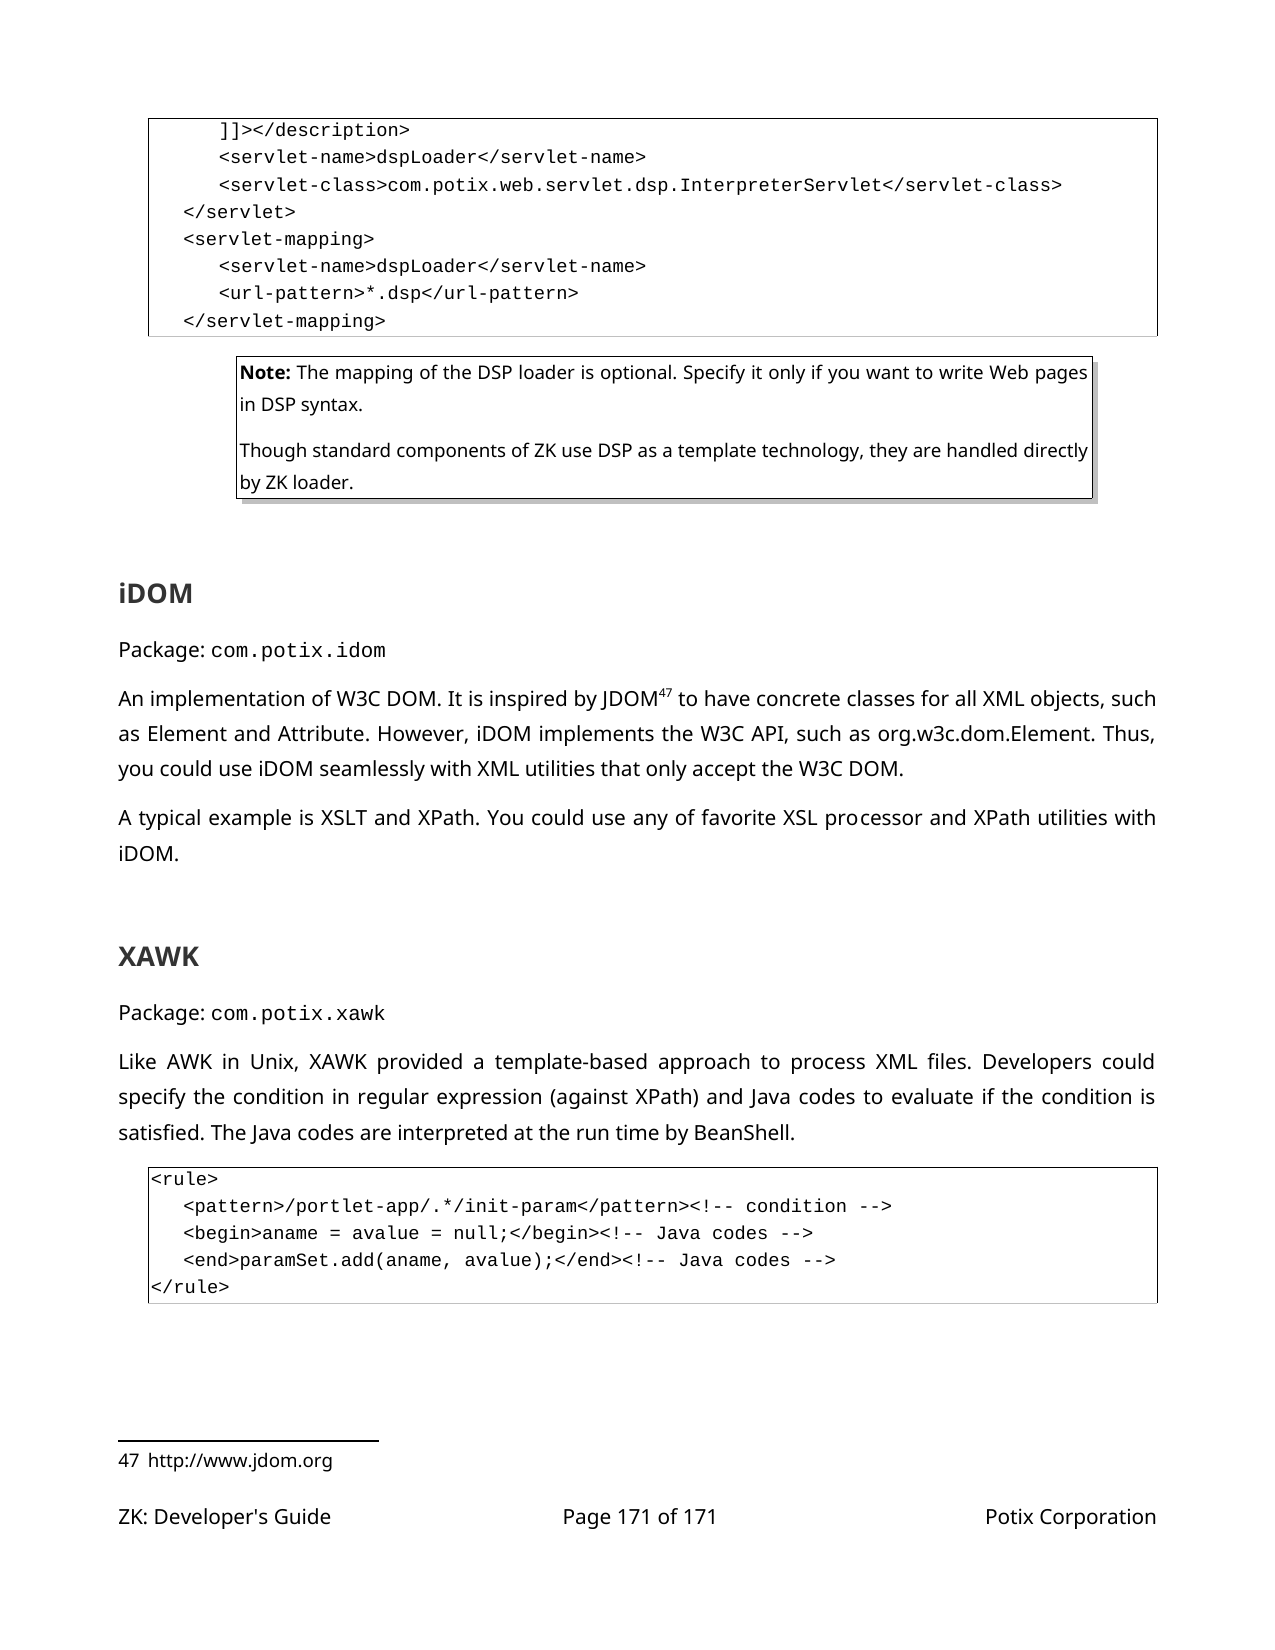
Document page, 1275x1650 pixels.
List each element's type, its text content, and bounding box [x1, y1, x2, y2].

text A typical example is XSLT and XPath. You could use any of favorite XSL processor and XPath utilities with iDOM. [118, 803, 1157, 867]
text <servlet-mapping> [149, 227, 1157, 251]
text http://www.jdom.org [118, 1447, 1157, 1473]
text Note: The mapping of the DSP loader is optional. Specify it only if you want to write Web pages in DSP syntax. [237, 357, 1092, 417]
text Package: com.potix.xawk [118, 998, 1157, 1027]
text </servlet-mapping> [149, 308, 1157, 336]
text <servlet-class>com.potix.web.servlet.dsp.InterpreterServlet</servlet-class> [149, 172, 1157, 197]
text <pattern>/portlet-app/.*/init-param</pattern><!-- condition --> [149, 1194, 1157, 1218]
text <servlet-name>dspLoader</servlet-name> [149, 254, 1157, 278]
text <servlet-name>dspLoader</servlet-name> [149, 145, 1157, 169]
text Though standard components of ZK use DSP as a template technology, they are handled directly by ZK loader. [237, 434, 1092, 498]
text </servlet> [149, 200, 1157, 224]
text Like AWK in Unix, XAWK provided a template-based approach to process XML files. Developers could specify the condition in regular expression (against XPath) and Java codes to evaluate if the condition is satisfied. The Java codes are interpreted at the run time by BeanShell. [118, 1047, 1157, 1146]
subtitle iDOM [118, 574, 1157, 611]
text Package: com.potix.idom [118, 635, 1157, 663]
text ]]></description> [149, 119, 1157, 142]
subtitle XAWK [118, 938, 1157, 974]
text An implementation of W3C DOM. It is inspired by JDOM to have concrete classes for all XML objects, such as Element and Attribute. However, iDOM implements the W3C API, such as org.w3c.dom.Element. Thus, you could use iDOM seamlessly with XML utilities that only accept the W3C DOM. [118, 684, 1157, 783]
text <begin>aname = avalue = null;</begin><!-- Java codes --> [149, 1221, 1157, 1245]
text </rule> [149, 1275, 1157, 1303]
text <end>paramSet.add(aname, avalue);</end><!-- Java codes --> [149, 1248, 1157, 1272]
text <rule> [149, 1168, 1157, 1191]
text <url-pattern>*.dsp</url-pattern> [149, 281, 1157, 306]
